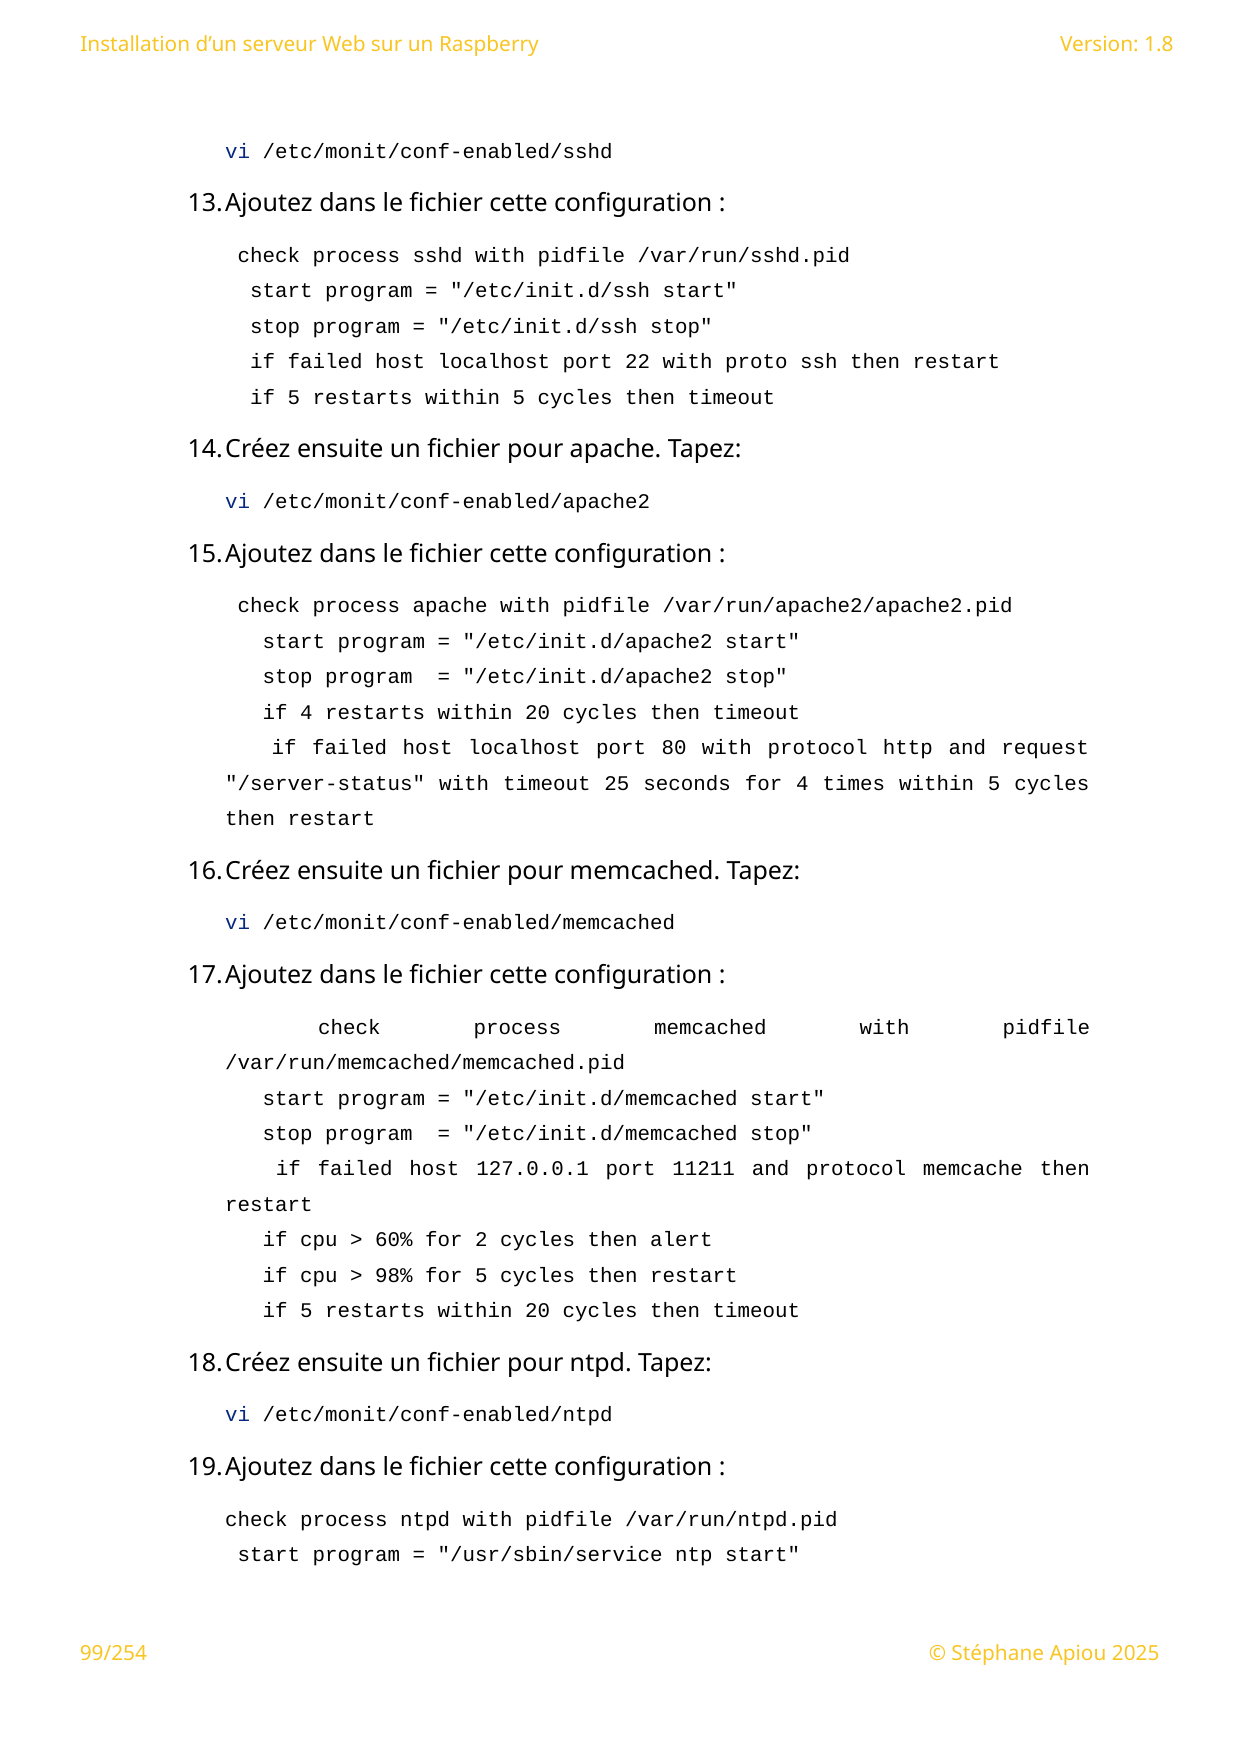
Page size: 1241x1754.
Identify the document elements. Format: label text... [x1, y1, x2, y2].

list start program = "/etc/init.d/memcached start" [187, 1088, 1090, 1111]
list if 4 restarts within 20 cycles then timeout [187, 702, 1090, 725]
list start program = "/etc/init.d/ssh start" [187, 281, 1090, 304]
list Créez ensuite un fichier pour apache. Tapez: [187, 431, 1090, 465]
list start program = "/etc/init.d/apache2 start" [187, 631, 1090, 654]
list Ajoutez dans le fichier cette configuration : [187, 957, 1090, 991]
list check process apache with pidfile /var/run/apache2/apache2.pid [187, 596, 1090, 619]
list vi /etc/monit/conf-enabled/apache2 [187, 491, 1090, 515]
list check process ntpd with pidfile /var/run/ntpd.pid [187, 1509, 1090, 1532]
list Ajoutez dans le fichier cette configuration : [187, 1449, 1090, 1483]
list start program = "/usr/sbin/service ntp start" [187, 1544, 1090, 1568]
list if 5 restarts within 20 cycles then timeout [187, 1300, 1090, 1324]
list stop program = "/etc/init.d/apache2 stop" [187, 666, 1090, 690]
list Ajoutez dans le fichier cette configuration : [187, 536, 1090, 569]
list Créez ensuite un fichier pour memcached. Tapez: [187, 852, 1090, 886]
list if failed host 127.0.0.1 port 11211 and protocol memcache then restart [187, 1158, 1090, 1217]
list vi /etc/monit/conf-enabled/ntpd [187, 1404, 1090, 1428]
list Ajoutez dans le fichier cette configuration : [187, 185, 1090, 219]
list if failed host localhost port 22 with proto ssh then restart [187, 351, 1090, 375]
list if cpu > 60% for 2 cycles then alert [187, 1229, 1090, 1253]
list vi /etc/monit/conf-enabled/memcached [187, 912, 1090, 936]
list check process sshd with pidfile /var/run/sshd.pid [187, 245, 1090, 269]
list if cpu > 98% for 5 cycles then restart [187, 1265, 1090, 1288]
list stop program = "/etc/init.d/memcached stop" [187, 1123, 1090, 1147]
list if failed host localhost port 80 with protocol http and request "/server-status" with timeout 25 seconds for 4 times within 5 cycles then restart [187, 737, 1090, 832]
list if 5 restarts within 5 cycles then timeout [187, 387, 1090, 410]
list check process memcached with pidfile /var/run/memcached/memcached.pid [187, 1017, 1090, 1076]
list stop program = "/etc/init.d/ssh stop" [187, 316, 1090, 339]
list Créez ensuite un fichier pour ntpd. Tapez: [187, 1344, 1090, 1378]
list vi /etc/monit/conf-enabled/sshd [187, 141, 1090, 164]
